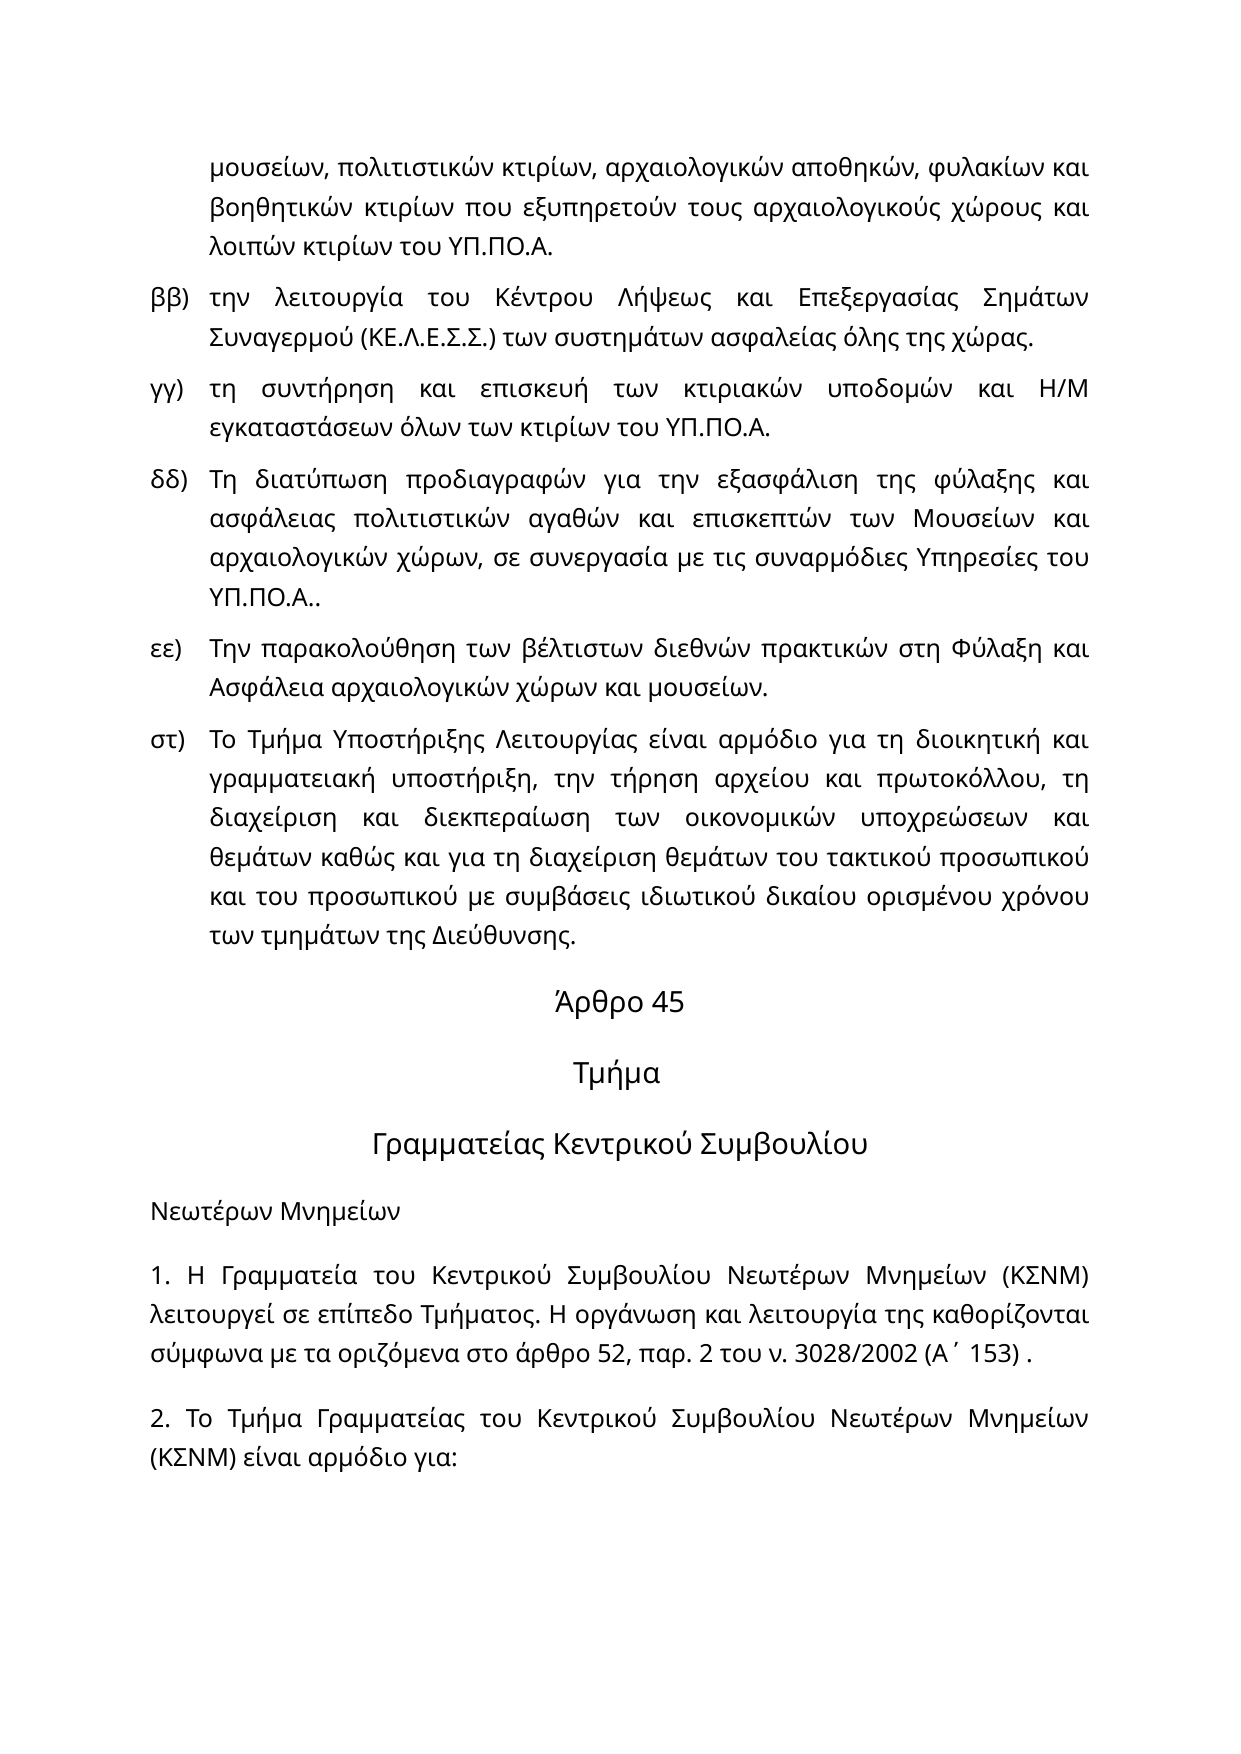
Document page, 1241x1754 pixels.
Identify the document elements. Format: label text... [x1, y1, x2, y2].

text Νεωτέρων Μνημείων [150, 1193, 1090, 1228]
text 2. Το Τμήμα Γραμματείας του Κεντρικού Συμβουλίου Νεωτέρων Μνημείων (ΚΣΝΜ) είναι αρμόδιο για: [150, 1400, 1090, 1473]
list στ) Το Τμήμα Υποστήριξης Λειτουργίας είναι αρμόδιο για τη διοικητική και γραμματειακή υποστήριξη, την τήρηση αρχείου και πρωτοκόλλου, τη διαχείριση και διεκπεραίωση των οικονομικών υποχρεώσεων και θεμάτων καθώς και για τη διαχείριση θεμάτων του τακτικού προσωπικού και του προσωπικού με συμβάσεις ιδιωτικού δικαίου ορισμένου χρόνου των τμημάτων της Διεύθυνσης. [150, 722, 1090, 952]
subtitle Γραμματείας Κεντρικού Συμβουλίου [150, 1123, 1090, 1163]
list γγ) τη συντήρηση και επισκευή των κτιριακών υποδομών και Η/Μ εγκαταστάσεων όλων των κτιρίων του ΥΠ.ΠΟ.Α. [150, 371, 1090, 444]
list δδ) Τη διατύπωση προδιαγραφών για την εξασφάλιση της φύλαξης και ασφάλειας πολιτιστικών αγαθών και επισκεπτών των Μουσείων και αρχαιολογικών χώρων, σε συνεργασία με τις συναρμόδιες Υπηρεσίες του ΥΠ.ΠΟ.Α.. [150, 462, 1090, 613]
list μουσείων, πολιτιστικών κτιρίων, αρχαιολογικών αποθηκών, φυλακίων και βοηθητικών κτιρίων που εξυπηρετούν τους αρχαιολογικούς χώρους και λοιπών κτιρίων του ΥΠ.ΠΟ.Α. [150, 150, 1090, 262]
subtitle Άρθρο 45 [150, 982, 1090, 1021]
list εε) Την παρακολούθηση των βέλτιστων διεθνών πρακτικών στη Φύλαξη και Ασφάλεια αρχαιολογικών χώρων και μουσείων. [150, 631, 1090, 704]
subtitle Τμήμα [150, 1052, 1090, 1092]
text 1. Η Γραμματεία του Κεντρικού Συμβουλίου Νεωτέρων Μνημείων (ΚΣΝΜ) λειτουργεί σε επίπεδο Τμήματος. Η οργάνωση και λειτουργία της καθορίζονται σύμφωνα με τα οριζόμενα στο άρθρο 52, παρ. 2 του ν. 3028/2002 (Α΄ 153) . [150, 1258, 1090, 1370]
list ββ) την λειτουργία του Κέντρου Λήψεως και Επεξεργασίας Σημάτων Συναγερμού (ΚΕ.Λ.Ε.Σ.Σ.) των συστημάτων ασφαλείας όλης της χώρας. [150, 280, 1090, 353]
